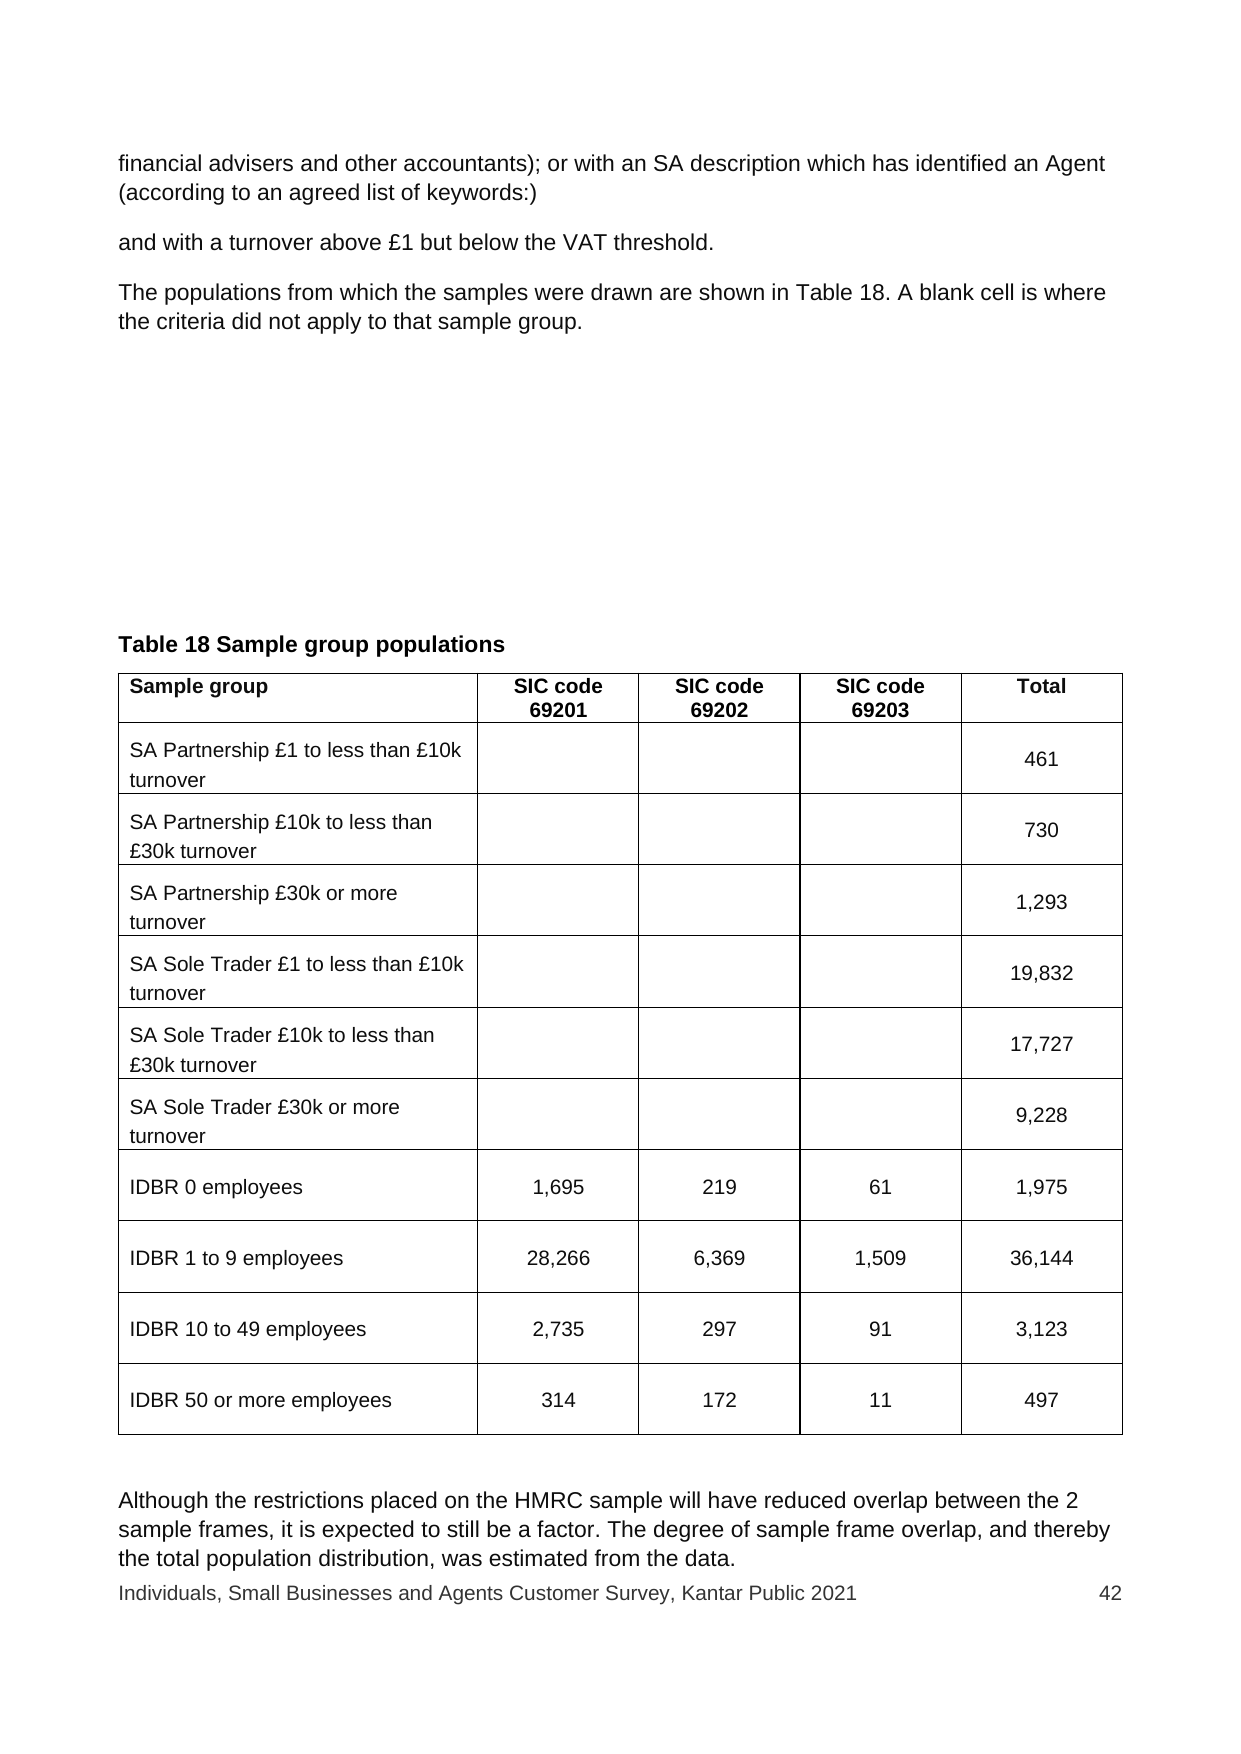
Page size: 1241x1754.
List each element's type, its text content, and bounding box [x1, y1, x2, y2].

table_cell 6,369 [639, 1221, 799, 1292]
table_cell 172 [639, 1364, 799, 1434]
table_cell 9,228 [962, 1079, 1122, 1149]
table_cell SA Sole Trader £30k or more turnover [119, 1079, 477, 1149]
table_cell 91 [801, 1293, 961, 1363]
table_cell 1,293 [962, 865, 1122, 935]
table_cell [801, 1008, 961, 1078]
table_cell [801, 723, 961, 793]
text Table 18 Sample group populations [118, 631, 1122, 658]
table_header SIC code 69203 [801, 674, 961, 722]
table_cell [639, 936, 799, 1007]
table_cell IDBR 50 or more employees [119, 1364, 477, 1434]
table_cell SA Sole Trader £1 to less than £10k turnover [119, 936, 477, 1007]
table_cell [639, 1008, 799, 1078]
table_cell 497 [962, 1364, 1122, 1434]
table_cell [639, 723, 799, 793]
text Although the restrictions placed on the HMRC sample will have reduced overlap between the 2 sample frames, it is expected to still be a factor. The degree of sample frame overlap, and thereby the total population distribution, was estimated from the data. [118, 1485, 1122, 1573]
table_cell [801, 794, 961, 864]
table_cell [801, 865, 961, 935]
table_cell 1,975 [962, 1150, 1122, 1220]
table_cell SA Partnership £1 to less than £10k turnover [119, 723, 477, 793]
table_cell 1,695 [478, 1150, 638, 1220]
table_cell [478, 723, 638, 793]
table_cell SA Partnership £10k to less than £30k turnover [119, 794, 477, 864]
text and with a turnover above £1 but below the VAT threshold. [118, 227, 1122, 256]
table_cell [478, 794, 638, 864]
table_cell 297 [639, 1293, 799, 1363]
table_cell SA Sole Trader £10k to less than £30k turnover [119, 1008, 477, 1078]
text financial advisers and other accountants); or with an SA description which has identified an Agent (according to an agreed list of keywords:) [118, 148, 1122, 206]
table_cell 314 [478, 1364, 638, 1434]
table_cell [801, 936, 961, 1007]
table_cell 1,509 [801, 1221, 961, 1292]
table_cell 19,832 [962, 936, 1122, 1007]
table_cell 36,144 [962, 1221, 1122, 1292]
table_cell [639, 865, 799, 935]
table_header Total [962, 674, 1122, 722]
table_cell IDBR 0 employees [119, 1150, 477, 1220]
table_cell 61 [801, 1150, 961, 1220]
table_cell IDBR 10 to 49 employees [119, 1293, 477, 1363]
table_cell [478, 1008, 638, 1078]
table_cell 2,735 [478, 1293, 638, 1363]
table_cell 28,266 [478, 1221, 638, 1292]
table_header SIC code 69201 [478, 674, 638, 722]
table_cell 17,727 [962, 1008, 1122, 1078]
table_cell [478, 936, 638, 1007]
table_cell IDBR 1 to 9 employees [119, 1221, 477, 1292]
table_cell [639, 1079, 799, 1149]
table_cell 730 [962, 794, 1122, 864]
text The populations from which the samples were drawn are shown in Table 18. A blank cell is where the criteria did not apply to that sample group. [118, 277, 1122, 335]
table_header Sample group [119, 674, 477, 722]
table_cell [478, 865, 638, 935]
table_header SIC code 69202 [639, 674, 799, 722]
table_cell [639, 794, 799, 864]
table_cell 3,123 [962, 1293, 1122, 1363]
table_cell 219 [639, 1150, 799, 1220]
table_cell [478, 1079, 638, 1149]
table_cell 461 [962, 723, 1122, 793]
table_cell [801, 1079, 961, 1149]
table_cell SA Partnership £30k or more turnover [119, 865, 477, 935]
table_cell 11 [801, 1364, 961, 1434]
